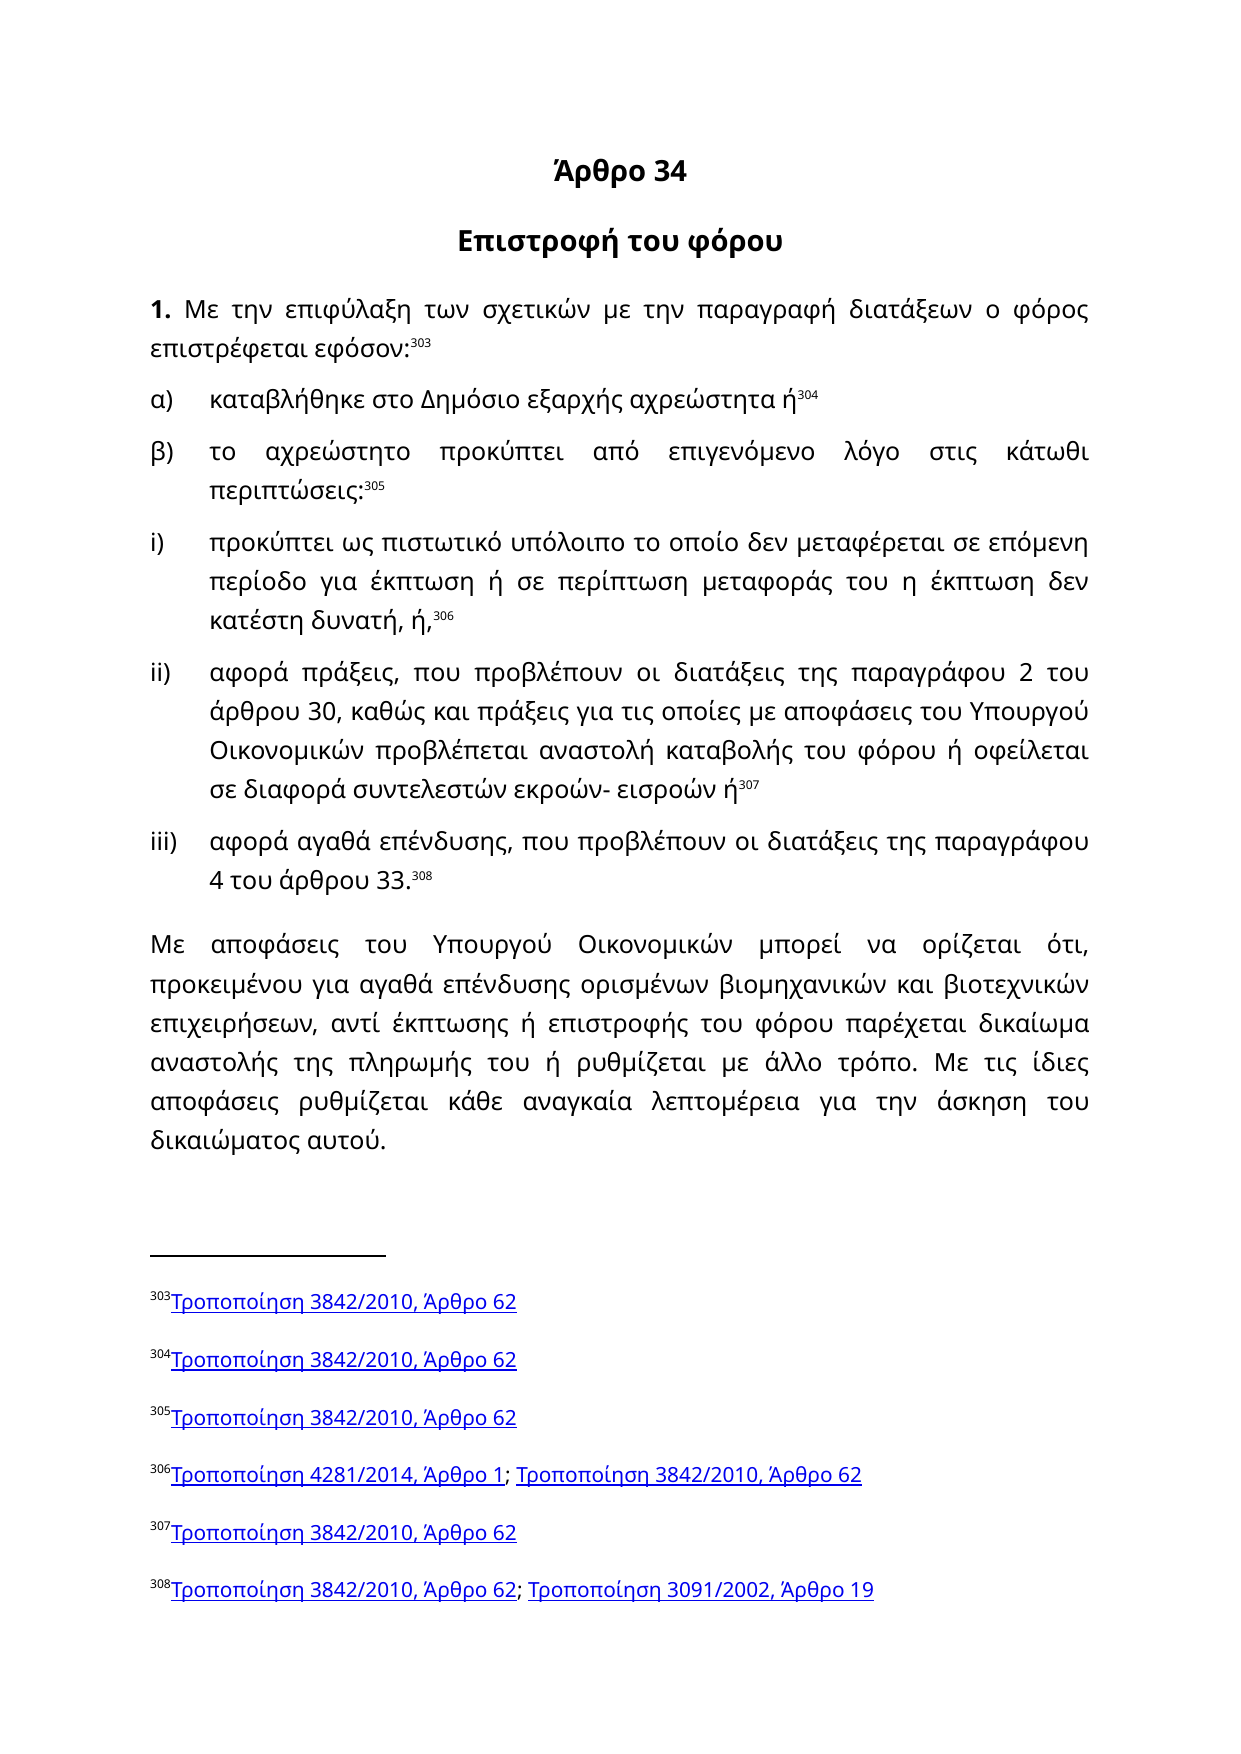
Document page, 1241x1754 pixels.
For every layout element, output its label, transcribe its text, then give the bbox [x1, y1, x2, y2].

text 1. Με την επιφύλαξη των σχετικών με την παραγραφή διατάξεων ο φόρος επιστρέφεται εφόσον: [150, 291, 1090, 364]
list β) το αχρεώστητο προκύπτει από επιγενόμενο λόγο στις κάτωθι περιπτώσεις: [150, 434, 1090, 507]
text Τροποποίηση 3842/2010, Άρθρο 62 [150, 1345, 1090, 1373]
text Τροποποίηση 3842/2010, Άρθρο 62 [150, 1518, 1090, 1546]
list α) καταβλήθηκε στο Δημόσιο εξαρχής αχρεώστητα ή [150, 382, 1090, 416]
list i) προκύπτει ως πιστωτικό υπόλοιπο το οποίο δεν μεταφέρεται σε επόμενη περίοδο για έκπτωση ή σε περίπτωση μεταφοράς του η έκπτωση δεν κατέστη δυνατή, ή, [150, 524, 1090, 637]
subtitle Επιστροφή του φόρου [150, 221, 1090, 260]
text Με αποφάσεις του Υπουργού Οικονομικών μπορεί να ορίζεται ότι, προκειμένου για αγαθά επένδυσης ορισμένων βιομηχανικών και βιοτεχνικών επιχειρήσεων, αντί έκπτωσης ή επιστροφής του φόρου παρέχεται δικαίωμα αναστολής της πληρωμής του ή ρυθμίζεται με άλλο τρόπο. Με τις ίδιες αποφάσεις ρυθμίζεται κάθε αναγκαία λεπτομέρεια για την άσκηση του δικαιώματος αυτού. [150, 927, 1090, 1157]
text Τροποποίηση 3842/2010, Άρθρο 62 [150, 1403, 1090, 1431]
text Τροποποίηση 3842/2010, Άρθρο 62; Τροποποίηση 3091/2002, Άρθρο 19 [150, 1576, 1090, 1604]
list ii) αφορά πράξεις, που προβλέπουν οι διατάξεις της παραγράφου 2 του άρθρου 30, καθώς και πράξεις για τις οποίες με αποφάσεις του Υπουργού Οικονομικών προβλέπεται αναστολή καταβολής του φόρου ή οφείλεται σε διαφορά συντελεστών εκροών- εισροών ή [150, 654, 1090, 806]
text Τροποποίηση 4281/2014, Άρθρο 1; Τροποποίηση 3842/2010, Άρθρο 62 [150, 1460, 1090, 1489]
list iii) αφορά αγαθά επένδυσης, που προβλέπουν οι διατάξεις της παραγράφου 4 του άρθρου 33. [150, 824, 1090, 897]
subtitle Άρθρο 34 [150, 150, 1090, 190]
text Τροποποίηση 3842/2010, Άρθρο 62 [150, 1287, 1090, 1316]
